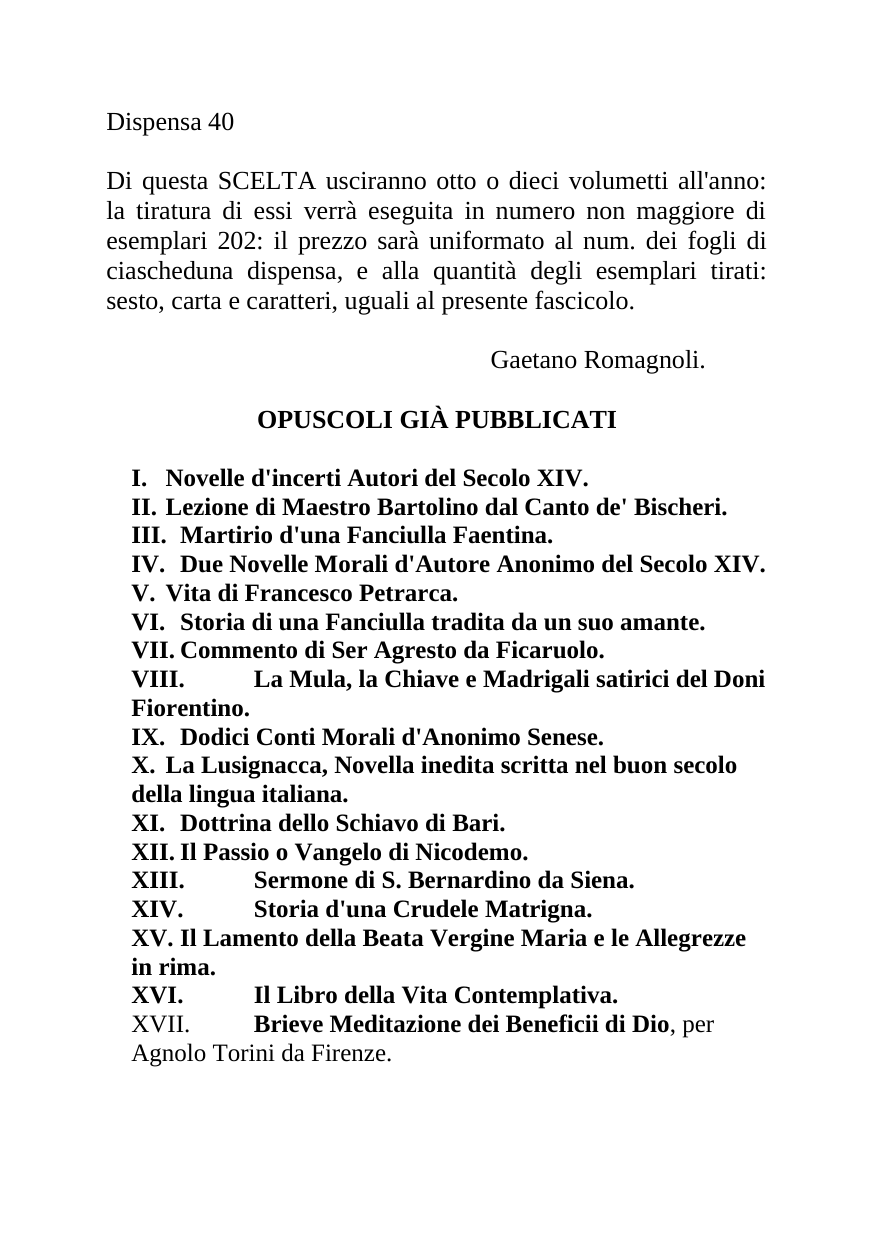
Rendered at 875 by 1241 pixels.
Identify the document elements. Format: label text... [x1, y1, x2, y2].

text Gaetano Romagnoli. [106, 344, 706, 374]
list Sermone di S. Bernardino da Siena. [131, 865, 768, 894]
list Storia di una Fanciulla tradita da un suo amante. [131, 607, 768, 635]
text Dispensa 40 [106, 106, 768, 136]
list Dottrina dello Schiavo di Bari. [131, 808, 768, 837]
list La Mula, la Chiave e Madrigali satirici del Doni Fiorentino. [131, 664, 768, 722]
list Il Libro della Vita Contemplativa. [131, 980, 768, 1009]
list Lezione di Maestro Bartolino dal Canto de' Bischeri. [131, 492, 768, 520]
list Martirio d'una Fanciulla Faentina. [131, 520, 768, 549]
list Il Passio o Vangelo di Nicodemo. [131, 837, 768, 865]
list Novelle d'incerti Autori del Secolo XIV. [131, 463, 768, 492]
text OPUSCOLI GIÀ PUBBLICATI [106, 404, 768, 434]
text Di questa SCELTA usciranno otto o dieci volumetti all'anno: la tiratura di essi verrà eseguita in numero non maggiore di esemplari 202: il prezzo sarà uniformato al num. dei fogli di ciascheduna dispensa, e alla quantità degli esemplari tirati: sesto, carta e caratteri, uguali al presente fascicolo. [106, 165, 768, 315]
list Brieve Meditazione dei Beneficii di Dio, per Agnolo Torini da Firenze. [131, 1009, 768, 1067]
list Storia d'una Crudele Matrigna. [131, 894, 768, 923]
list Vita di Francesco Petrarca. [131, 578, 768, 607]
list Il Lamento della Beata Vergine Maria e le Allegrezze in rima. [131, 923, 768, 980]
list La Lusignacca, Novella inedita scritta nel buon secolo della lingua italiana. [131, 750, 768, 808]
list Commento di Ser Agresto da Ficaruolo. [131, 635, 768, 664]
list Due Novelle Morali d'Autore Anonimo del Secolo XIV. [131, 549, 768, 578]
list Dodici Conti Morali d'Anonimo Senese. [131, 722, 768, 750]
